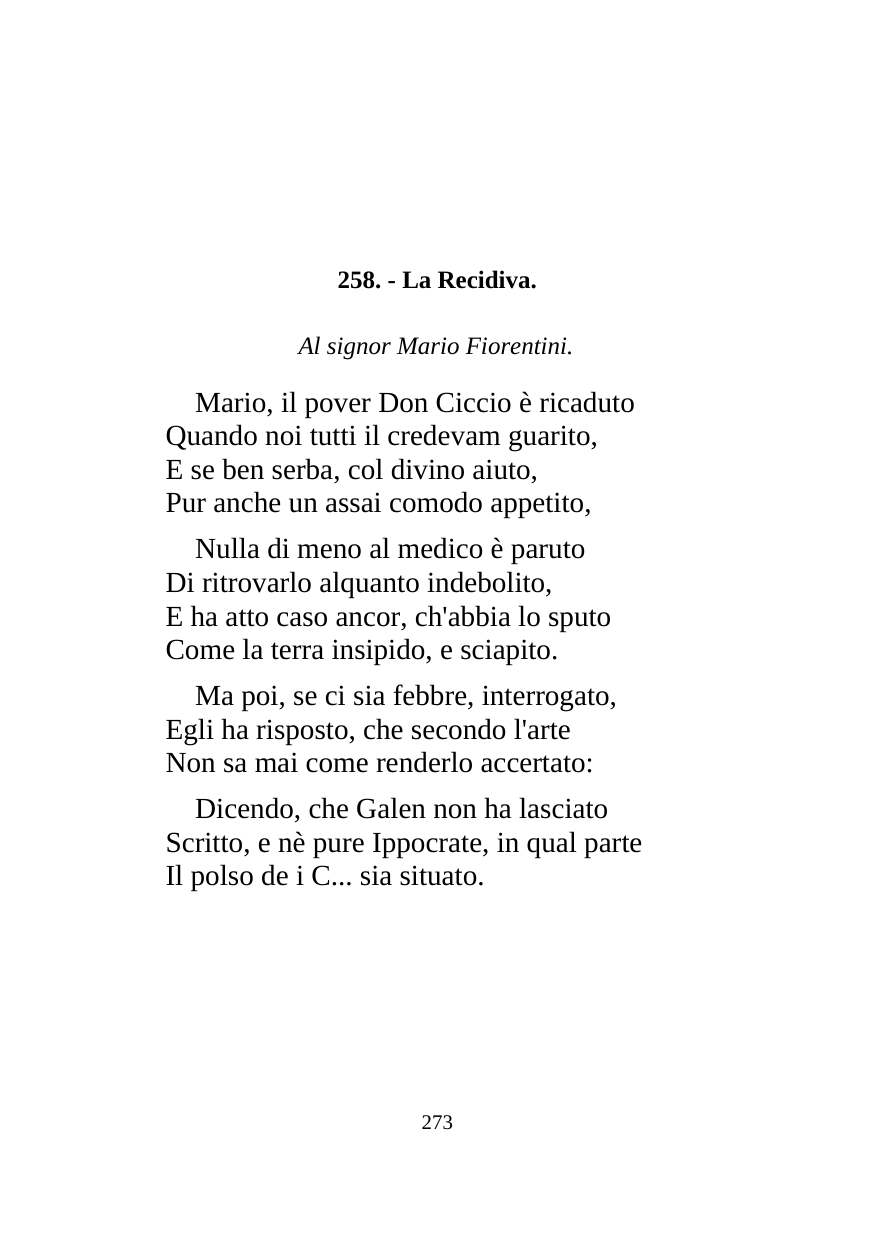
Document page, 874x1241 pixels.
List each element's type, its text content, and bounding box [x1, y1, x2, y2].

subtitle Al signor Mario Fiorentini. [106, 331, 768, 360]
text Mario, il pover Don Ciccio è ricaduto Quando noi tutti il credevam guarito, E se ben serba, col divino aiuto, Pur anche un assai comodo appetito, [165, 385, 768, 519]
text Ma poi, se ci sia febbre, interrogato, Egli ha risposto, che secondo l'arte Non sa mai come renderlo accertato: [165, 678, 768, 779]
text 258. - La Recidiva. [106, 265, 768, 294]
text Nulla di meno al medico è paruto Di ritrovarlo alquanto indebolito, E ha atto caso ancor, ch'abbia lo sputo Come la terra insipido, e sciapito. [165, 532, 768, 666]
text Dicendo, che Galen non ha lasciato Scritto, e nè pure Ippocrate, in qual parte Il polso de i C... sia situato. [165, 791, 768, 892]
